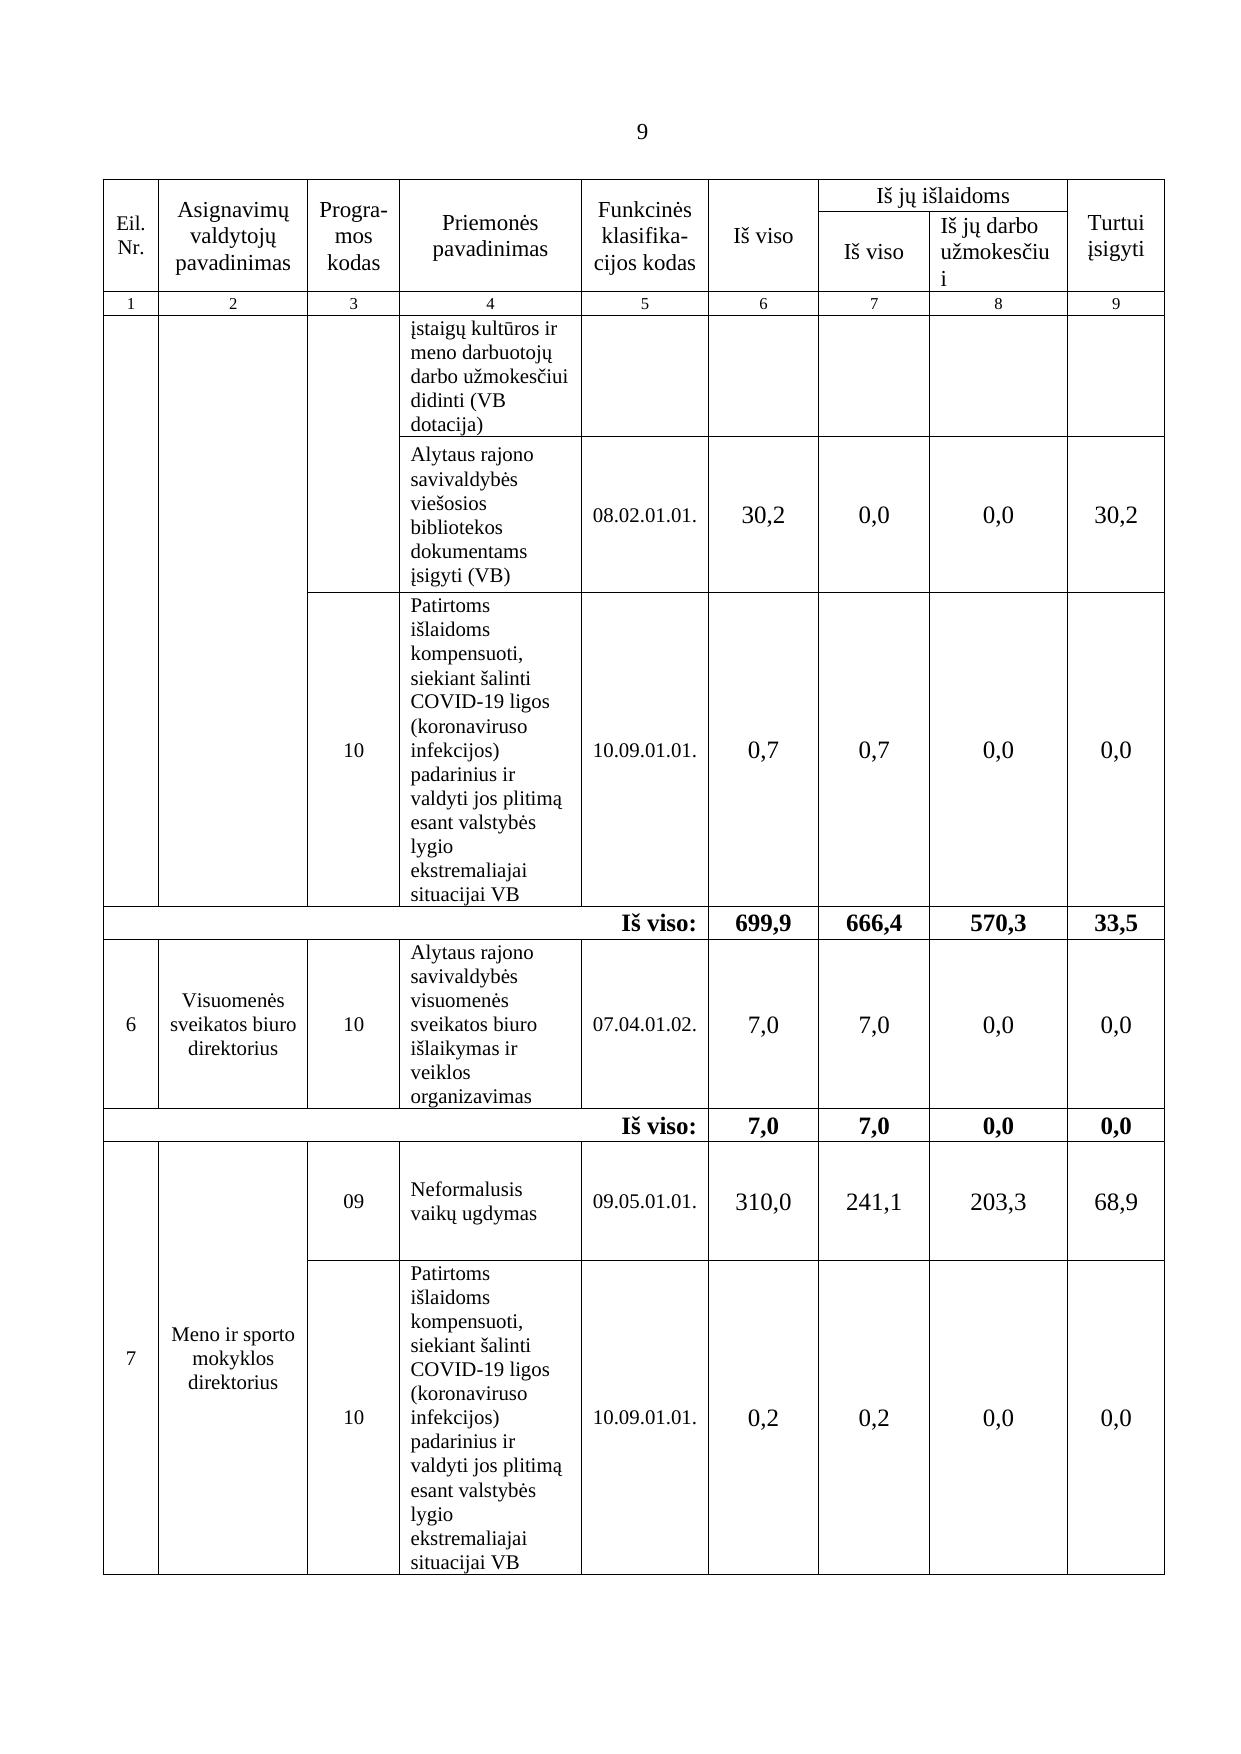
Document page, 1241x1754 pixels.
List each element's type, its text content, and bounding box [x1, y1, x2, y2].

table_cell [159, 316, 307, 906]
table_cell 7 [104, 1142, 158, 1574]
table_cell 30,2 [709, 437, 818, 592]
table_cell 310,0 [709, 1142, 818, 1260]
table_cell 7,0 [819, 940, 929, 1108]
table_cell 0,0 [930, 593, 1067, 906]
table_cell 10.09.01.01. [582, 1261, 708, 1574]
table_cell 09 [308, 1142, 399, 1260]
table_cell 10.09.01.01. [582, 593, 708, 906]
table_cell 0,2 [819, 1261, 929, 1574]
table_cell 0,0 [930, 940, 1067, 1108]
table_cell 0,0 [1068, 593, 1164, 906]
table_cell 68,9 [1068, 1142, 1164, 1260]
table_cell 4 [400, 292, 581, 314]
table_cell 33,5 [1068, 907, 1164, 939]
table_cell 7,0 [709, 1109, 818, 1141]
table_cell 7,0 [819, 1109, 929, 1141]
table_cell 1 [104, 292, 158, 314]
table_cell 2 [159, 292, 307, 314]
table_cell 5 [582, 292, 708, 314]
table_cell 570,3 [930, 907, 1067, 939]
table_cell 3 [308, 292, 399, 314]
table_cell 203,3 [930, 1142, 1067, 1260]
table_cell 0,2 [709, 1261, 818, 1574]
table_cell 10 [308, 1261, 399, 1574]
table_cell [1068, 316, 1164, 436]
table_cell 0,0 [819, 437, 929, 592]
table_cell 0,0 [1068, 1261, 1164, 1574]
table_cell [709, 316, 818, 436]
table_cell Patirtoms išlaidoms kompensuoti, siekiant šalinti COVID-19 ligos (koronaviruso infekcijos) padarinius ir valdyti jos plitimą esant valstybės lygio ekstremaliajai situacijai VB [400, 593, 581, 906]
table_cell [819, 316, 929, 436]
table_header Asignavimų valdytojų pavadinimas [159, 180, 307, 291]
table_header Iš viso [709, 180, 818, 291]
table_cell įstaigų kultūros ir meno darbuotojų darbo užmokesčiui didinti (VB dotacija) [400, 316, 581, 436]
table_cell 0,0 [930, 1261, 1067, 1574]
table_cell 0,7 [819, 593, 929, 906]
table_cell 08.02.01.01. [582, 437, 708, 592]
table_cell 699,9 [709, 907, 818, 939]
table_cell 6 [104, 940, 158, 1108]
table_cell 0,0 [930, 1109, 1067, 1141]
table_cell 10 [308, 940, 399, 1108]
table_cell [930, 316, 1067, 436]
table_cell 7,0 [709, 940, 818, 1108]
table_cell 8 [930, 292, 1067, 314]
table_cell Iš viso [819, 212, 929, 291]
table_cell 666,4 [819, 907, 929, 939]
table_cell Alytaus rajono savivaldybės viešosios bibliotekos dokumentams įsigyti (VB) [400, 437, 581, 592]
table_cell 6 [709, 292, 818, 314]
table_cell 0,0 [1068, 1109, 1164, 1141]
table_cell Iš viso: [104, 907, 708, 939]
table_cell Iš viso: [104, 1109, 708, 1141]
table_cell 10 [308, 593, 399, 906]
table_header Turtui įsigyti [1068, 180, 1164, 291]
table_cell Meno ir sporto mokyklos direktorius [159, 1142, 307, 1574]
table_cell 0,0 [930, 437, 1067, 592]
table_cell 9 [1068, 292, 1164, 314]
table_cell Iš jų darbo užmokesčiui [930, 212, 1067, 291]
table_header Funkcinės klasifika-cijos kodas [582, 180, 708, 291]
table_cell 0,7 [709, 593, 818, 906]
table_cell 0,0 [1068, 940, 1164, 1108]
table_cell 241,1 [819, 1142, 929, 1260]
table_cell 09.05.01.01. [582, 1142, 708, 1260]
table_header Progra-mos kodas [308, 180, 399, 291]
table_cell Visuomenės sveikatos biuro direktorius [159, 940, 307, 1108]
table_cell 7 [819, 292, 929, 314]
table_header Iš jų išlaidoms [819, 180, 1067, 211]
table_cell [582, 316, 708, 436]
table_cell [104, 316, 158, 906]
table_header Priemonės pavadinimas [400, 180, 581, 291]
table_cell Neformalusis vaikų ugdymas [400, 1142, 581, 1260]
table_cell [308, 316, 399, 592]
table_cell Alytaus rajono savivaldybės visuomenės sveikatos biuro išlaikymas ir veiklos organizavimas [400, 940, 581, 1108]
table_cell 07.04.01.02. [582, 940, 708, 1108]
table_header Eil. Nr. [104, 180, 158, 291]
table_cell 30,2 [1068, 437, 1164, 592]
table_cell Patirtoms išlaidoms kompensuoti, siekiant šalinti COVID-19 ligos (koronaviruso infekcijos) padarinius ir valdyti jos plitimą esant valstybės lygio ekstremaliajai situacijai VB [400, 1261, 581, 1574]
